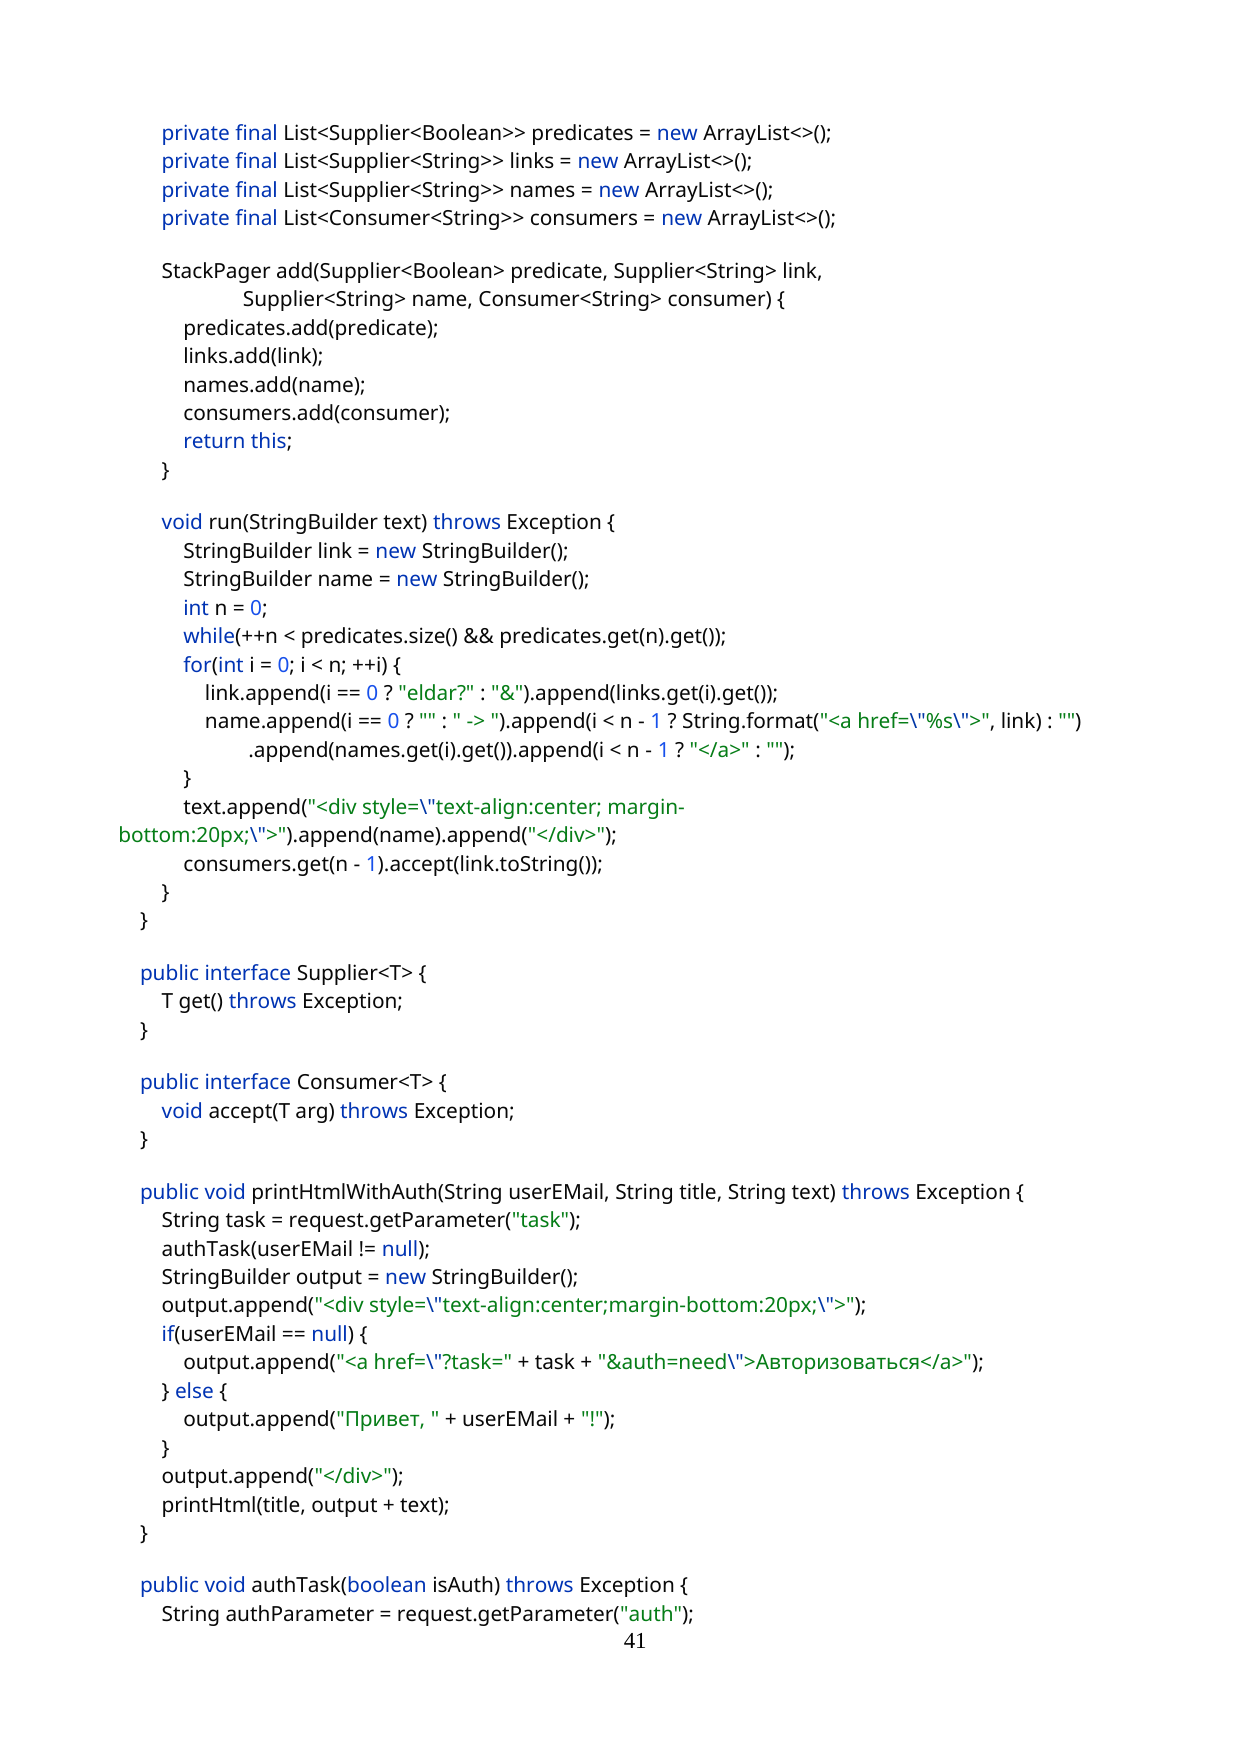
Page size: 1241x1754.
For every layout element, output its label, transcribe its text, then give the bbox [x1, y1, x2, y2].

text private final List<Supplier<Boolean>> predicates = new ArrayList<>(); private final List<Supplier<String>> links = new ArrayList<>(); private final List<Supplier<String>> names = new ArrayList<>(); private final List<Consumer<String>> consumers = new ArrayList<>(); StackPager add(Supplier<Boolean> predicate, Supplier<String> link, Supplier<String> name, Consumer<String> consumer) { predicates.add(predicate); links.add(link); names.add(name); consumers.add(consumer); return this; } void run(StringBuilder text) throws Exception { StringBuilder link = new StringBuilder(); StringBuilder name = new StringBuilder(); int n = 0; while(++n < predicates.size() && predicates.get(n).get()); for(int i = 0; i < n; ++i) { link.append(i == 0 ? "eldar?" : "&").append(links.get(i).get()); name.append(i == 0 ? "" : " -> ").append(i < n - 1 ? String.format("<a href=\"%s\">", link) : "") .append(names.get(i).get()).append(i < n - 1 ? "</a>" : ""); } text.append("<div style=\"text-align:center; margin-bottom:20px;\">").append(name).append("</div>"); consumers.get(n - 1).accept(link.toString()); } } public interface Supplier<T> { T get() throws Exception; } public interface Consumer<T> { void accept(T arg) throws Exception; } public void printHtmlWithAuth(String userEMail, String title, String text) throws Exception { String task = request.getParameter("task"); authTask(userEMail != null); StringBuilder output = new StringBuilder(); output.append("<div style=\"text-align:center;margin-bottom:20px;\">"); if(userEMail == null) { output.append("<a href=\"?task=" + task + "&auth=need\">Авторизоваться</a>"); } else { output.append("Привет, " + userEMail + "!"); } output.append("</div>"); printHtml(title, output + text); } public void authTask(boolean isAuth) throws Exception { String authParameter = request.getParameter("auth"); [118, 118, 1152, 1627]
